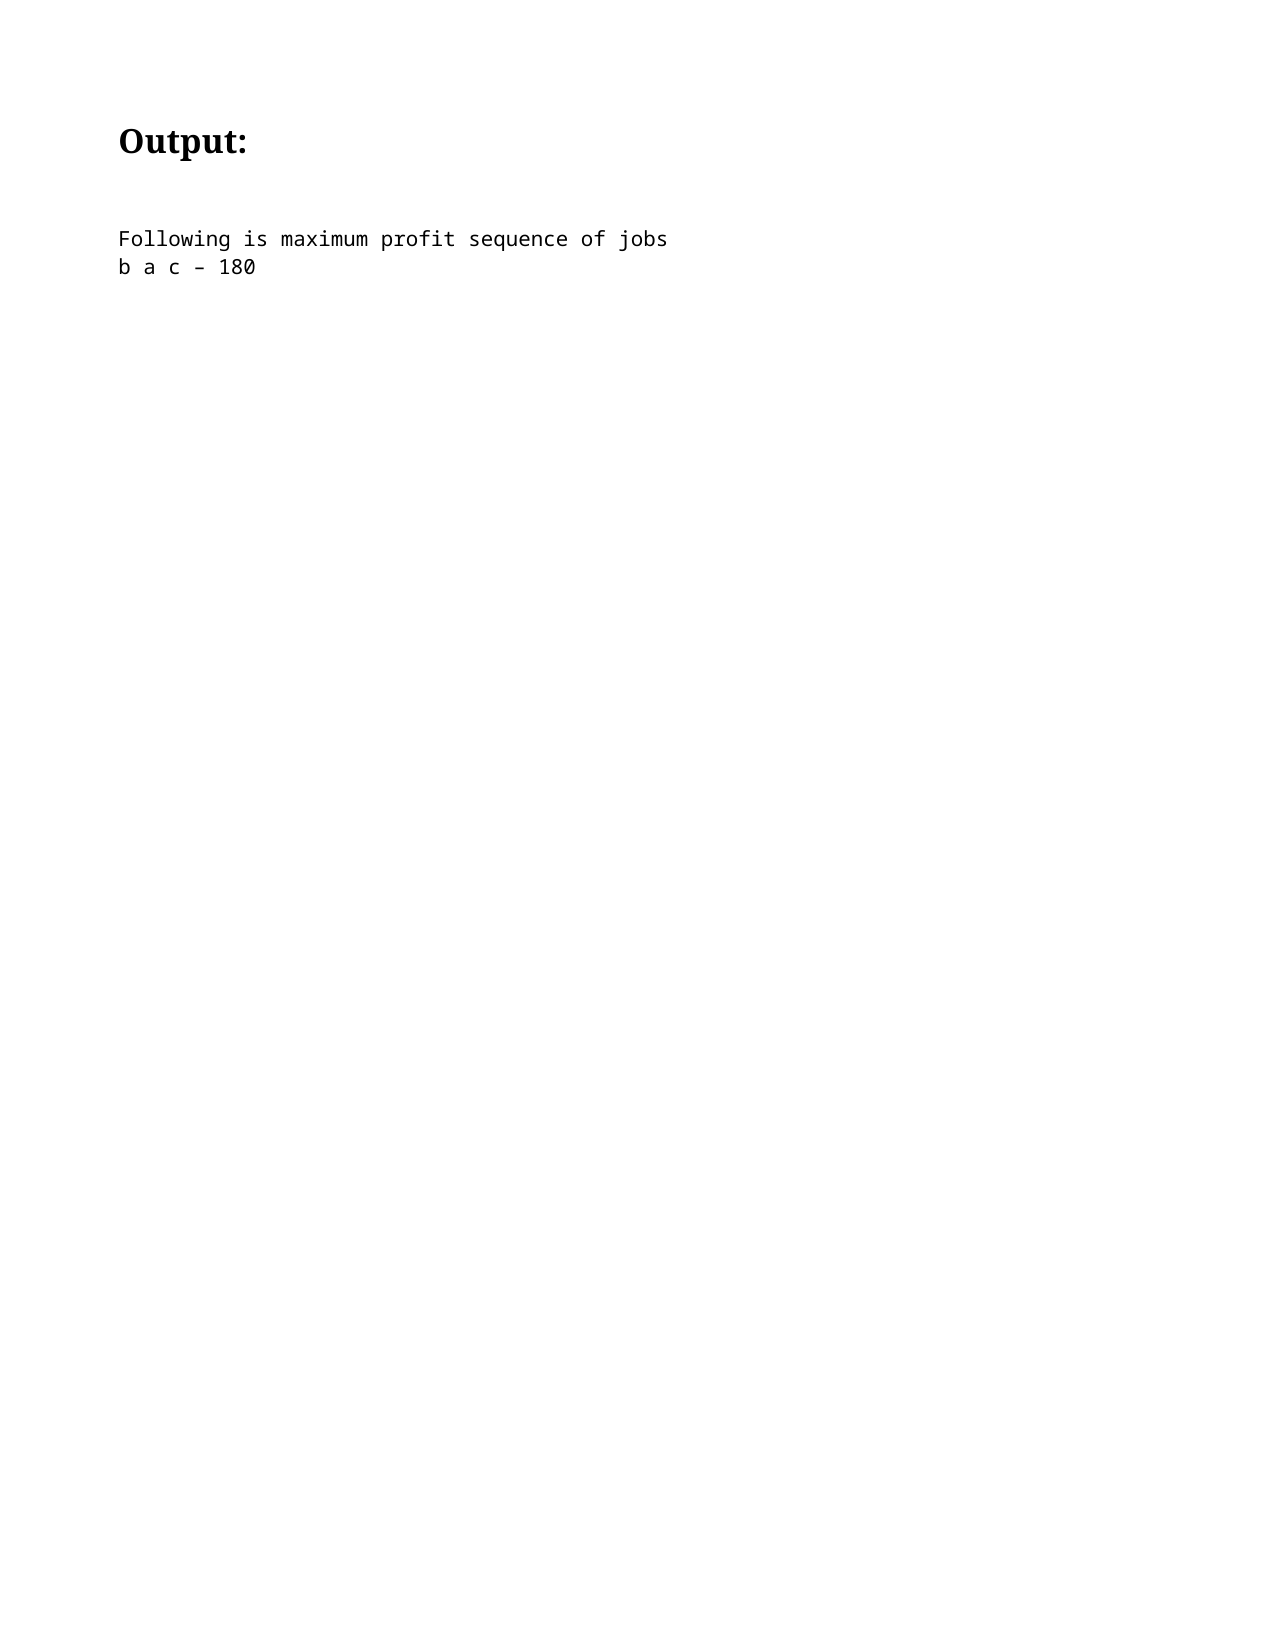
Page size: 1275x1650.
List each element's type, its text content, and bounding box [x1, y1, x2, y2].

text Following is maximum profit sequence of jobs [118, 224, 1157, 252]
subtitle Output: [118, 118, 1157, 163]
text b a c – 180 [118, 252, 1157, 281]
